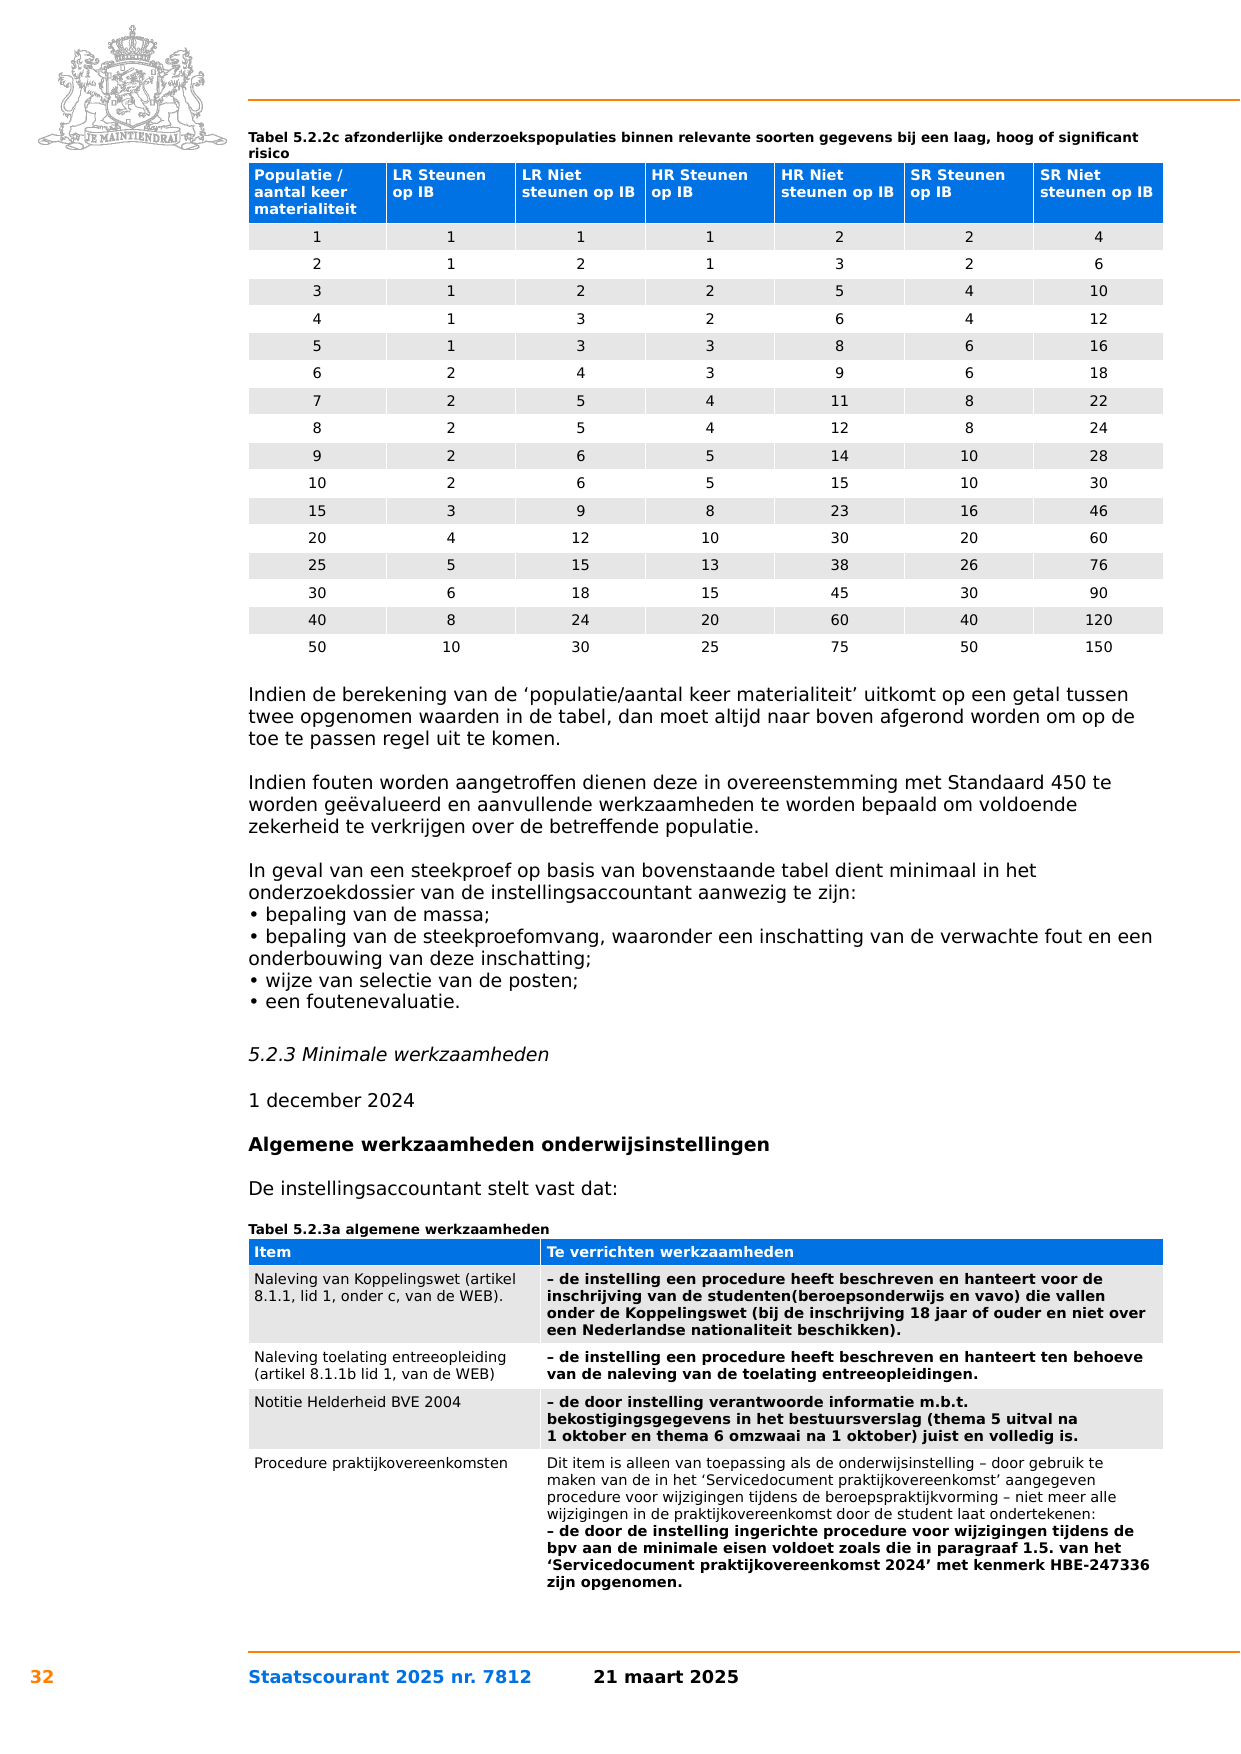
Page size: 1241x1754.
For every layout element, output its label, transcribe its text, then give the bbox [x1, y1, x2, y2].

table_cell 3 [775, 251, 904, 277]
table_cell 20 [646, 607, 774, 634]
table_cell 3 [646, 333, 774, 360]
table_cell 5 [249, 333, 386, 360]
table_cell 1 [516, 224, 645, 250]
table_cell 2 [249, 251, 386, 277]
table_cell SR Steunen op IB [905, 163, 1033, 223]
table_cell 16 [1034, 333, 1163, 360]
text • bepaling van de steekproefomvang, waaronder een inschatting van de verwachte fout en een onderbouwing van deze inschatting; [248, 926, 1163, 969]
table_cell 30 [516, 635, 645, 661]
table_cell 30 [775, 525, 904, 551]
table_cell 4 [905, 279, 1033, 305]
table_header Tabel 5.2.3a algemene werkzaamheden [248, 1222, 1163, 1238]
table_cell 20 [249, 525, 386, 551]
text • bepaling van de massa; [248, 903, 1163, 926]
table_cell 4 [387, 525, 515, 551]
table_cell 5 [646, 443, 774, 469]
table_cell 3 [646, 361, 774, 387]
text In geval van een steekproef op basis van bovenstaande tabel dient minimaal in het onderzoekdossier van de instellingsaccountant aanwezig te zijn: [248, 859, 1163, 903]
table_cell 6 [387, 580, 515, 606]
table_cell 22 [1034, 388, 1163, 414]
table_cell 60 [1034, 525, 1163, 551]
subtitle Algemene werkzaamheden onderwijsinstellingen [248, 1134, 1163, 1156]
table_cell 12 [516, 525, 645, 551]
text De instellingsaccountant stelt vast dat: [248, 1178, 1163, 1200]
text • wijze van selectie van de posten; [248, 969, 1163, 991]
table_cell 2 [387, 443, 515, 469]
table_cell 16 [905, 498, 1033, 524]
table_cell 6 [516, 470, 645, 497]
table_cell 46 [1034, 498, 1163, 524]
table_cell 2 [646, 279, 774, 305]
table_cell 4 [646, 416, 774, 442]
table_cell LR Steunen op IB [387, 163, 515, 223]
table_cell 8 [249, 416, 386, 442]
table_cell 24 [1034, 416, 1163, 442]
table_cell 2 [387, 361, 515, 387]
table_cell 25 [646, 635, 774, 661]
table_cell 20 [905, 525, 1033, 551]
table_cell 10 [646, 525, 774, 551]
table_cell 8 [387, 607, 515, 634]
table_cell 5 [516, 388, 645, 414]
table_cell 6 [249, 361, 386, 387]
table_cell Naleving van Koppelingswet (artikel 8.1.1, lid 1, onder c, van de WEB). [249, 1266, 540, 1343]
table_cell 4 [1034, 224, 1163, 250]
table_cell 23 [775, 498, 904, 524]
table_cell 2 [387, 416, 515, 442]
table_cell 2 [516, 251, 645, 277]
text • een foutenevaluatie. [248, 991, 1163, 1013]
table_cell 13 [646, 553, 774, 579]
table_header Tabel 5.2.2c afzonderlijke onderzoekspopulaties binnen relevante soorten gegevens bij een laag, hoog of significant risico [248, 130, 1163, 161]
table_cell Populatie / aantal keer materialiteit [249, 163, 386, 223]
table_cell – de door instelling verantwoorde informatie m.b.t. bekostigingsgegevens in het bestuursverslag (thema 5 uitval na 1 oktober en thema 6 omzwaai na 1 oktober) juist en volledig is. [541, 1389, 1163, 1449]
table_cell 38 [775, 553, 904, 579]
table_cell 6 [1034, 251, 1163, 277]
table_cell 1 [387, 279, 515, 305]
table_cell 10 [387, 635, 515, 661]
table_cell HR Niet steunen op IB [775, 163, 904, 223]
table_cell 120 [1034, 607, 1163, 634]
table_cell 1 [387, 224, 515, 250]
table_cell 6 [905, 361, 1033, 387]
table_cell 3 [516, 306, 645, 332]
table_cell 15 [646, 580, 774, 606]
table_cell 2 [387, 388, 515, 414]
table_cell 10 [905, 443, 1033, 469]
table_cell Dit item is alleen van toepassing als de onderwijsinstelling – door gebruik te maken van de in het ‘Servicedocument praktijkovereenkomst’ aangegeven procedure voor wijzigingen tijdens de beroepspraktijkvorming – niet meer alle wijzigingen in de praktijkovereenkomst door de student laat ondertekenen: – de door de instelling ingerichte procedure voor wijzigingen tijdens de bpv aan de minimale eisen voldoet zoals die in paragraaf 1.5. van het ‘Servicedocument praktijkovereenkomst 2024’ met kenmerk HBE-247336 zijn opgenomen. [541, 1450, 1163, 1595]
table_cell 28 [1034, 443, 1163, 469]
table_cell 50 [905, 635, 1033, 661]
table_cell 2 [775, 224, 904, 250]
table_cell 1 [387, 251, 515, 277]
table_cell 14 [775, 443, 904, 469]
table_cell 6 [905, 333, 1033, 360]
table_cell 12 [1034, 306, 1163, 332]
table_cell 2 [646, 306, 774, 332]
table_cell 6 [775, 306, 904, 332]
table_cell LR Niet steunen op IB [516, 163, 645, 223]
table_cell 5 [516, 416, 645, 442]
table_cell 1 [387, 333, 515, 360]
table_cell 4 [905, 306, 1033, 332]
table_cell 9 [249, 443, 386, 469]
table_cell 2 [905, 251, 1033, 277]
table_cell 9 [775, 361, 904, 387]
table_cell 2 [905, 224, 1033, 250]
table_cell 3 [249, 279, 386, 305]
table_cell 24 [516, 607, 645, 634]
table_cell 6 [516, 443, 645, 469]
table_cell Naleving toelating entreeopleiding (artikel 8.1.1b lid 1, van de WEB) [249, 1345, 540, 1388]
table_cell 15 [775, 470, 904, 497]
table_cell Procedure praktijkovereenkomsten [249, 1450, 540, 1595]
table_cell 1 [646, 251, 774, 277]
table_cell 8 [905, 388, 1033, 414]
table_cell 8 [775, 333, 904, 360]
table_cell 4 [516, 361, 645, 387]
table_cell Te verrichten werkzaamheden [541, 1239, 1163, 1265]
table_cell 11 [775, 388, 904, 414]
text 1 december 2024 [248, 1090, 1163, 1112]
table_cell 60 [775, 607, 904, 634]
table_cell 4 [249, 306, 386, 332]
text Indien de berekening van de ‘populatie/aantal keer materialiteit’ uitkomt op een getal tussen twee opgenomen waarden in de tabel, dan moet altijd naar boven afgerond worden om op de toe te passen regel uit te komen. [248, 684, 1163, 750]
table_cell 1 [646, 224, 774, 250]
table_cell 18 [516, 580, 645, 606]
table_cell 30 [249, 580, 386, 606]
table_cell 150 [1034, 635, 1163, 661]
table_cell Notitie Helderheid BVE 2004 [249, 1389, 540, 1449]
table_cell 10 [905, 470, 1033, 497]
table_cell 1 [249, 224, 386, 250]
table_cell – de instelling een procedure heeft beschreven en hanteert voor de inschrijving van de studenten(beroepsonderwijs en vavo) die vallen onder de Koppelingswet (bij de inschrijving 18 jaar of ouder en niet over een Nederlandse nationaliteit beschikken). [541, 1266, 1163, 1343]
table_cell 7 [249, 388, 386, 414]
table_cell 50 [249, 635, 386, 661]
table_cell 9 [516, 498, 645, 524]
table_cell 8 [905, 416, 1033, 442]
table_cell 2 [387, 470, 515, 497]
table_cell 30 [1034, 470, 1163, 497]
table_cell 8 [646, 498, 774, 524]
table_cell 90 [1034, 580, 1163, 606]
table_cell 75 [775, 635, 904, 661]
table_cell 40 [905, 607, 1033, 634]
table_cell 5 [775, 279, 904, 305]
picture [38, 25, 227, 150]
table_cell 18 [1034, 361, 1163, 387]
table_cell HR Steunen op IB [646, 163, 774, 223]
table_cell 30 [905, 580, 1033, 606]
table_cell Item [249, 1239, 540, 1265]
table_cell 3 [516, 333, 645, 360]
table_cell 40 [249, 607, 386, 634]
table_cell 15 [516, 553, 645, 579]
table_cell 5 [387, 553, 515, 579]
text Indien fouten worden aangetroffen dienen deze in overeenstemming met Standaard 450 te worden geëvalueerd en aanvullende werkzaamheden te worden bepaald om voldoende zekerheid te verkrijgen over de betreffende populatie. [248, 772, 1163, 838]
subtitle 5.2.3 Minimale werkzaamheden [248, 1043, 1163, 1065]
table_cell 26 [905, 553, 1033, 579]
table_cell 4 [646, 388, 774, 414]
table_cell 10 [249, 470, 386, 497]
table_cell 12 [775, 416, 904, 442]
table_cell 76 [1034, 553, 1163, 579]
table_cell – de instelling een procedure heeft beschreven en hanteert ten behoeve van de naleving van de toelating entreeopleidingen. [541, 1345, 1163, 1388]
table_cell 5 [646, 470, 774, 497]
table_cell 2 [516, 279, 645, 305]
table_cell 45 [775, 580, 904, 606]
table_cell 3 [387, 498, 515, 524]
table_cell SR Niet steunen op IB [1034, 163, 1163, 223]
table_cell 25 [249, 553, 386, 579]
table_cell 15 [249, 498, 386, 524]
table_cell 1 [387, 306, 515, 332]
table_cell 10 [1034, 279, 1163, 305]
